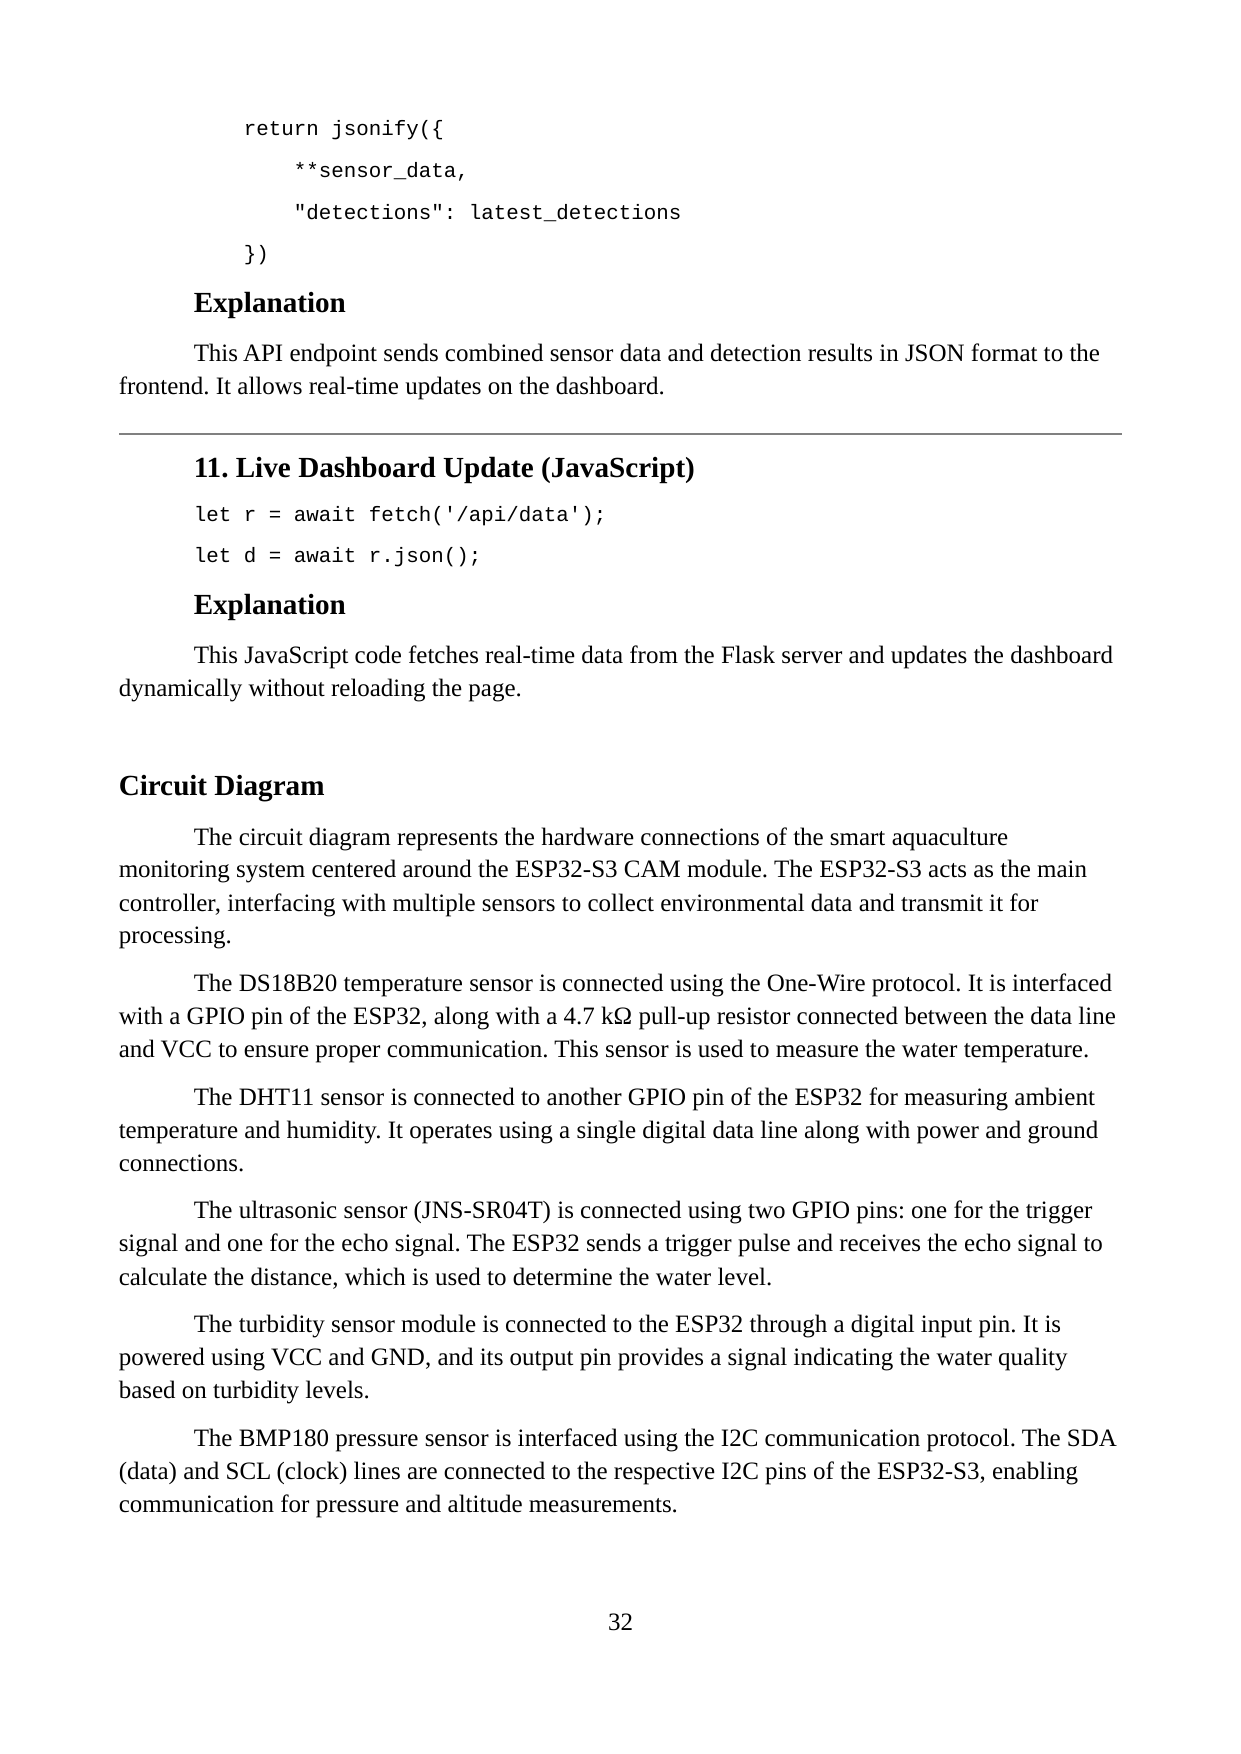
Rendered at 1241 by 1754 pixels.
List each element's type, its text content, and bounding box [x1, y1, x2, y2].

text }) [118, 243, 1122, 267]
subtitle 11. Live Dashboard Update (JavaScript) [118, 450, 1122, 484]
text The turbidity sensor module is connected to the ESP32 through a digital input pin. It is powered using VCC and GND, and its output pin provides a signal indicating the water quality based on turbidity levels. [118, 1309, 1122, 1404]
text **sensor_data, [118, 160, 1122, 183]
text return jsonify({ [118, 118, 1122, 142]
text let d = await r.json(); [118, 545, 1122, 569]
text The circuit diagram represents the hardware connections of the smart aquaculture monitoring system centered around the ESP32-S3 CAM module. The ESP32-S3 acts as the main controller, interfacing with multiple sensors to collect environmental data and transmit it for processing. [118, 822, 1122, 949]
subtitle Explanation [118, 587, 1122, 621]
subtitle Explanation [118, 285, 1122, 319]
text The ultrasonic sensor (JNS-SR04T) is connected using two GPIO pins: one for the trigger signal and one for the echo signal. The ESP32 sends a trigger pulse and receives the echo signal to calculate the distance, which is used to determine the water level. [118, 1196, 1122, 1290]
text The DHT11 sensor is connected to another GPIO pin of the ESP32 for measuring ambient temperature and humidity. It operates using a single digital data line along with power and ground connections. [118, 1082, 1122, 1177]
text Circuit Diagram [118, 768, 1122, 802]
text The DS18B20 temperature sensor is connected using the One-Wire protocol. It is interfaced with a GPIO pin of the ESP32, along with a 4.7 kΩ pull-up resistor connected between the data line and VCC to ensure proper communication. This sensor is used to measure the water temperature. [118, 968, 1122, 1063]
text This JavaScript code fetches real-time data from the Flask server and updates the dashboard dynamically without reloading the page. [118, 640, 1122, 702]
text The BMP180 pressure sensor is interfaced using the I2C communication protocol. The SDA (data) and SCL (clock) lines are connected to the respective I2C pins of the ESP32-S3, enabling communication for pressure and altitude measurements. [118, 1423, 1122, 1518]
text This API endpoint sends combined sensor data and detection results in JSON format to the frontend. It allows real-time updates on the dashboard. [118, 338, 1122, 400]
text "detections": latest_detections [118, 202, 1122, 225]
text let r = await fetch('/api/data'); [118, 503, 1122, 527]
